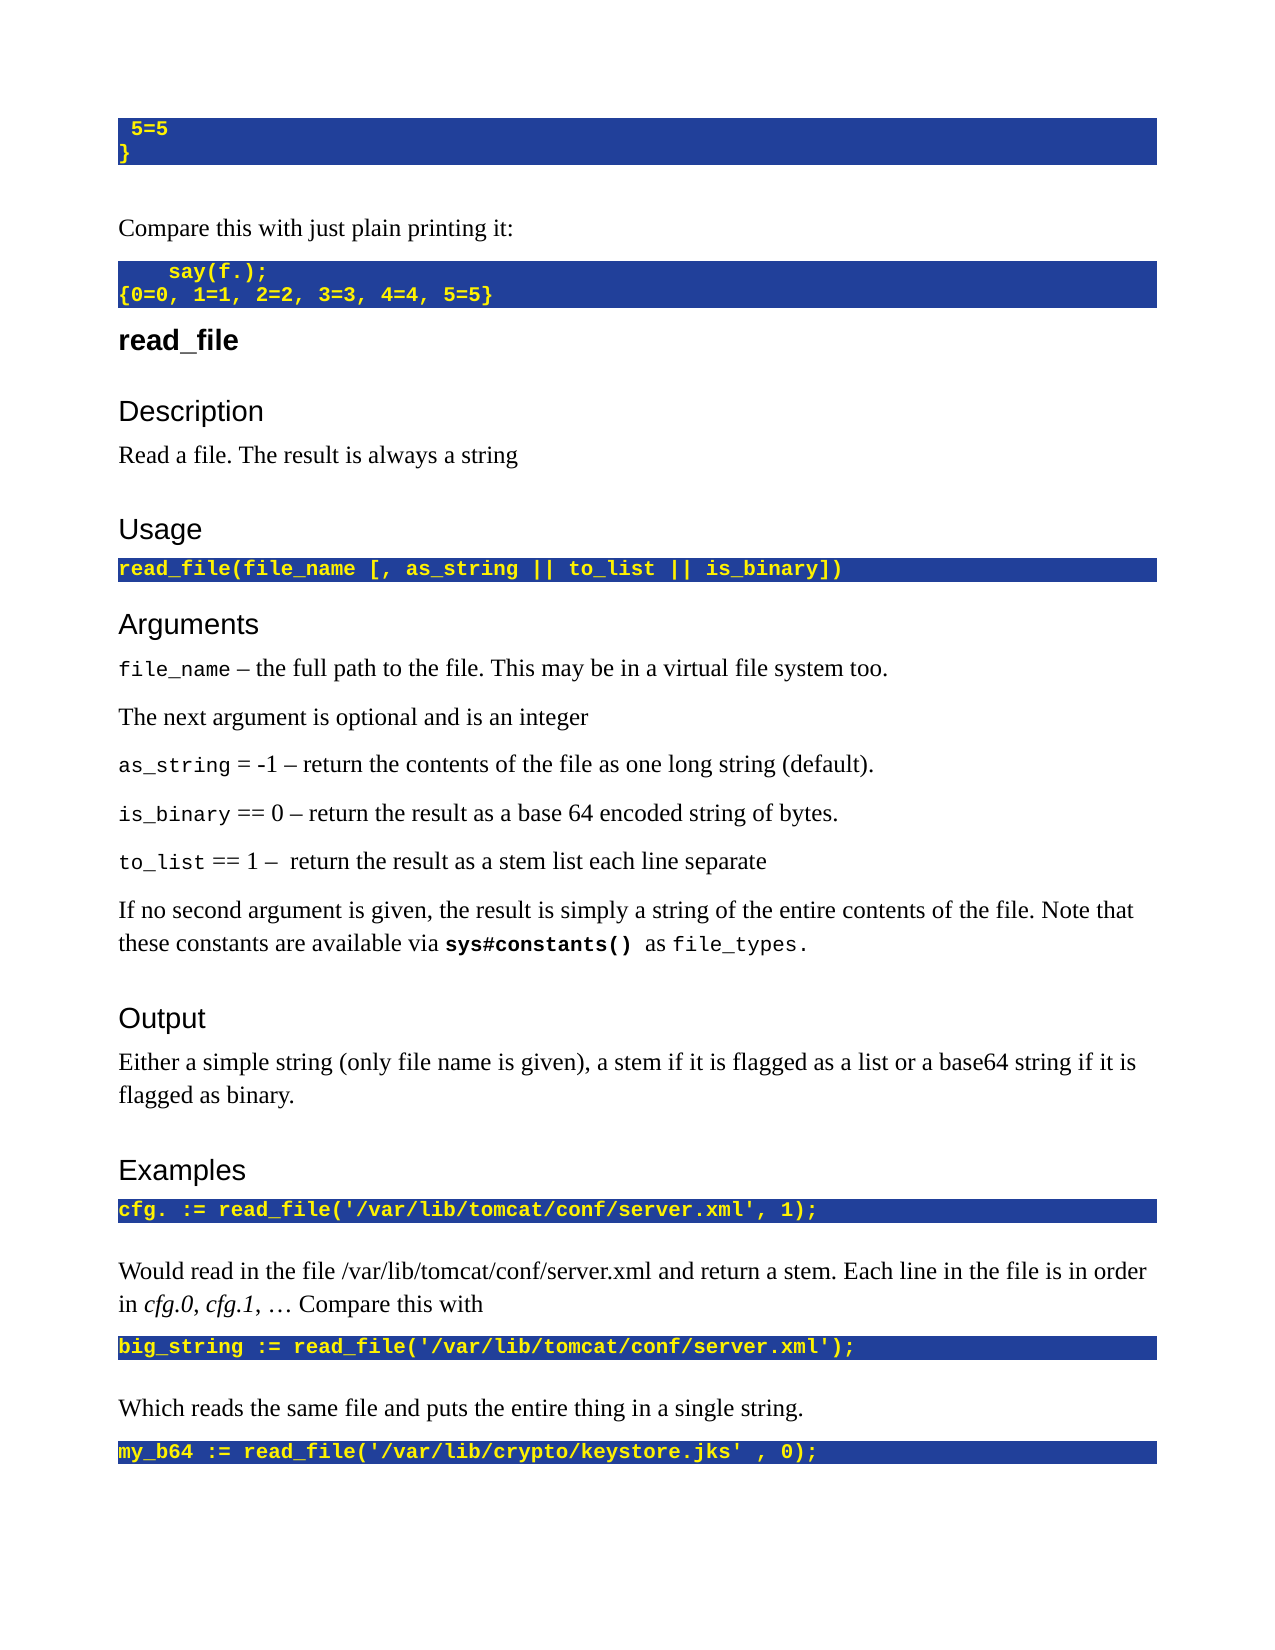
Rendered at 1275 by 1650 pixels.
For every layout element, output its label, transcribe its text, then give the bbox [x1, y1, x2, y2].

subtitle Usage [118, 512, 1157, 546]
text 5=5 [118, 118, 1157, 142]
text If no second argument is given, the result is simply a string of the entire contents of the file. Note that these constants are available via sys#constants() as file_types. [118, 895, 1157, 957]
text } [118, 142, 1157, 165]
subtitle Examples [118, 1153, 1157, 1187]
subtitle Description [118, 394, 1157, 427]
text cfg. := read_file('/var/lib/tomcat/conf/server.xml', 1); [118, 1199, 1157, 1223]
text The next argument is optional and is an integer [118, 702, 1157, 730]
text is_binary == 0 – return the result as a base 64 encoded string of bytes. [118, 798, 1157, 827]
text Would read in the file /var/lib/tomcat/conf/server.xml and return a stem. Each line in the file is in order in cfg.0, cfg.1, … Compare this with [118, 1223, 1157, 1318]
text Which reads the same file and puts the entire thing in a single string. [118, 1360, 1157, 1422]
text big_string := read_file('/var/lib/tomcat/conf/server.xml'); [118, 1336, 1157, 1360]
text as_string = -1 – return the contents of the file as one long string (default). [118, 749, 1157, 779]
text file_name – the full path to the file. This may be in a virtual file system too. [118, 653, 1157, 683]
text {0=0, 1=1, 2=2, 3=3, 4=4, 5=5} [118, 284, 1157, 308]
text Read a file. The result is always a string [118, 440, 1157, 468]
text Compare this with just plain printing it: [118, 213, 1157, 242]
text say(f.); [118, 261, 1157, 284]
text read_file(file_name [, as_string || to_list || is_binary]) [118, 558, 1157, 582]
text my_b64 := read_file('/var/lib/crypto/keystore.jks' , 0); [118, 1441, 1157, 1464]
subtitle read_file [118, 322, 1157, 356]
subtitle Arguments [118, 607, 1157, 641]
text to_list == 1 – return the result as a stem list each line separate [118, 846, 1157, 876]
text Either a simple string (only file name is given), a stem if it is flagged as a list or a base64 string if it is flagged as binary. [118, 1047, 1157, 1109]
subtitle Output [118, 1001, 1157, 1035]
